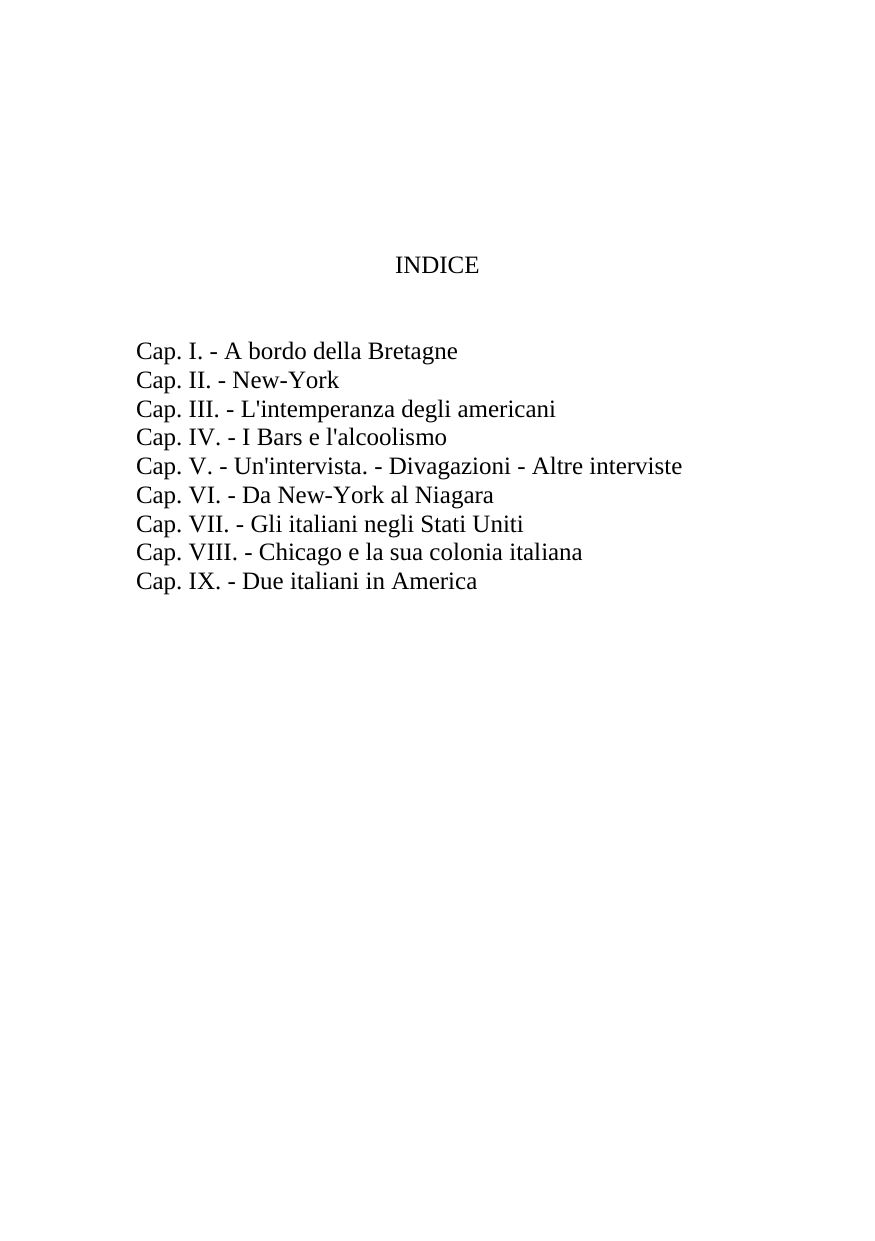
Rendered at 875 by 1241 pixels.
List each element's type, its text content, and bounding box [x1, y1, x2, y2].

text Cap. VI. - Da New-York al Niagara [106, 480, 768, 509]
text Cap. V. - Un'intervista. - Divagazioni - Altre interviste [106, 451, 768, 480]
text Cap. VIII. - Chicago e la sua colonia italiana [106, 537, 768, 566]
text Cap. VII. - Gli italiani negli Stati Uniti [106, 509, 768, 537]
text Cap. IX. - Due italiani in America [106, 566, 768, 595]
text INDICE [106, 250, 768, 279]
text Cap. II. - New-York [106, 365, 768, 394]
text Cap. III. - L'intemperanza degli americani [106, 394, 768, 422]
text Cap. I. - A bordo della Bretagne [106, 336, 768, 365]
text Cap. IV. - I Bars e l'alcoolismo [106, 422, 768, 451]
